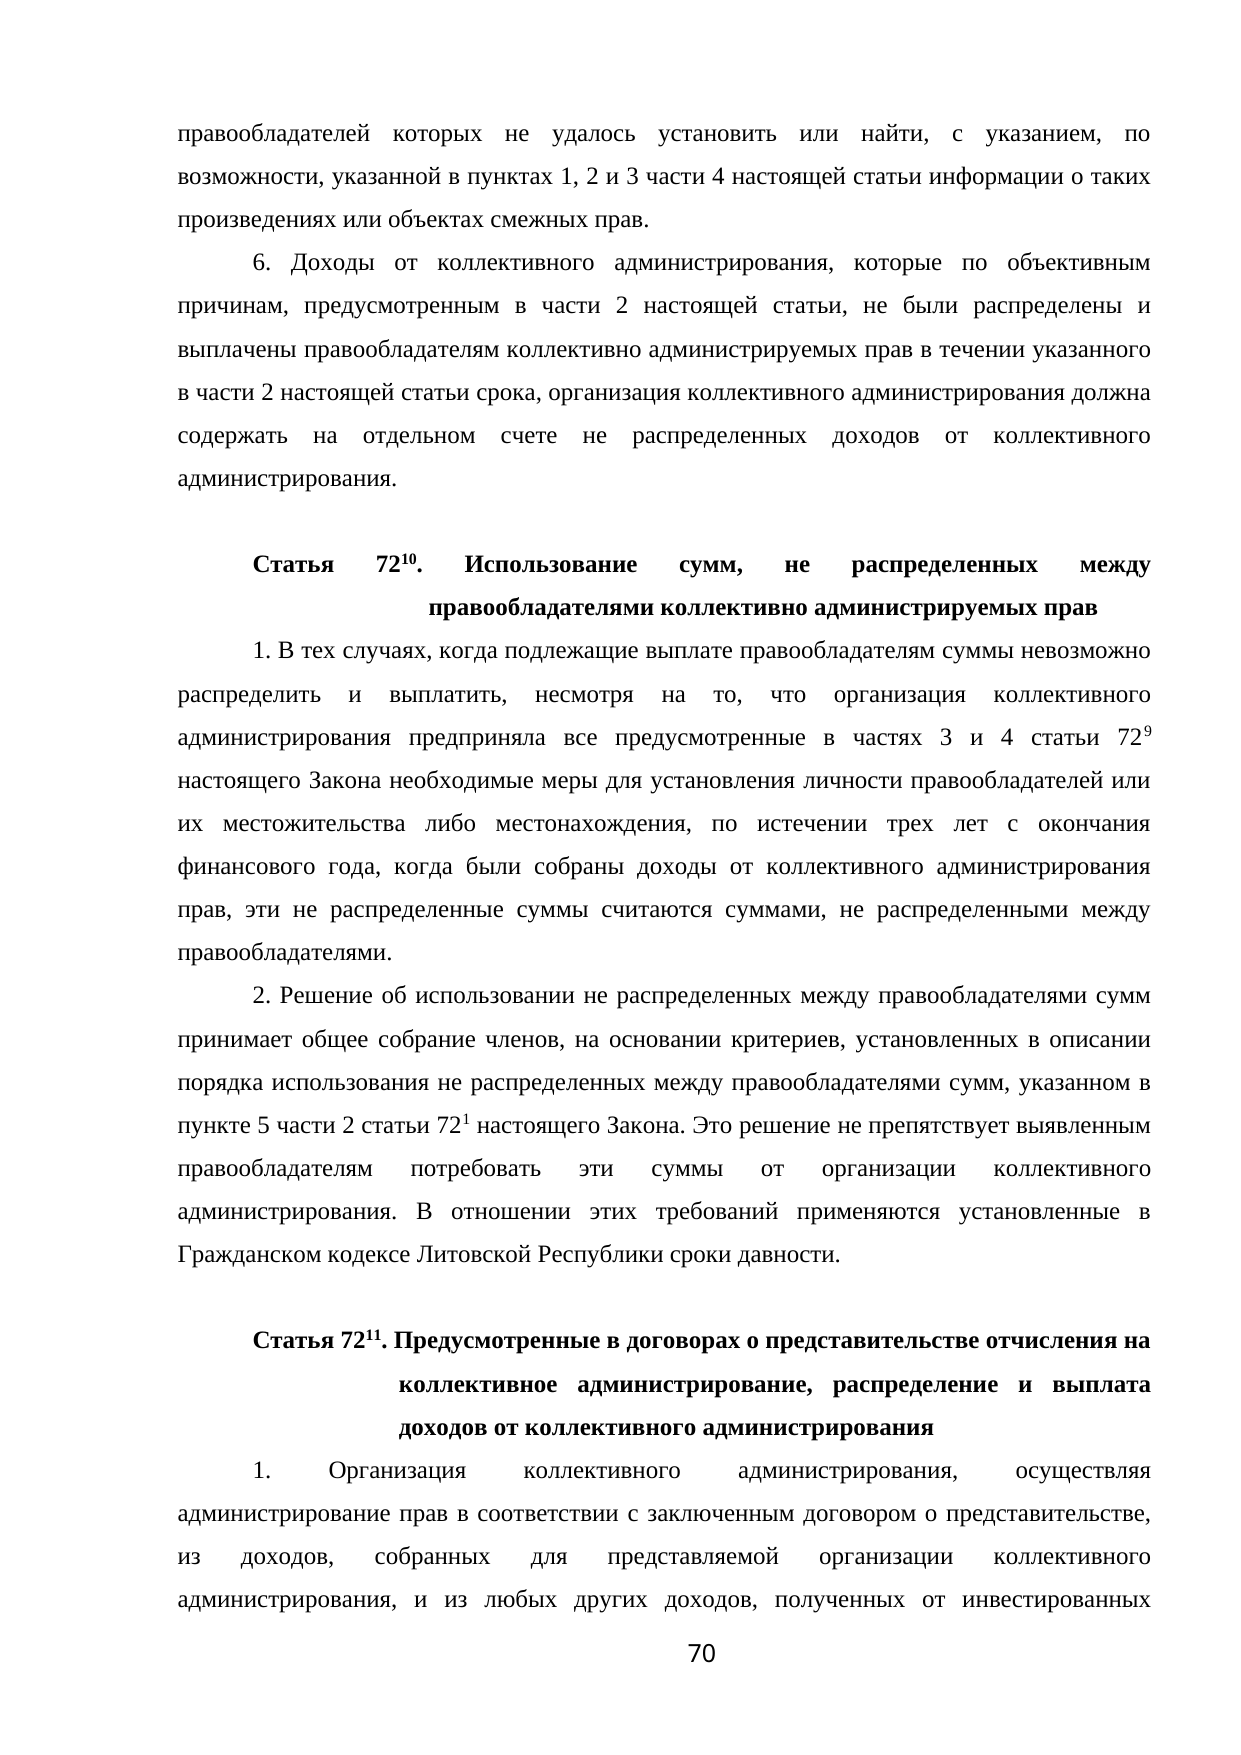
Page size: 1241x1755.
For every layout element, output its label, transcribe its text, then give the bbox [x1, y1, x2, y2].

text 1. В тех случаях, когда подлежащие выплате правообладателям суммы невозможно распределить и выплатить, несмотря на то, что организация коллективного администрирования предприняла все предусмотренные в частях 3 и 4 статьи 729 настоящего Закона необходимые меры для установления личности правообладателей или их местожительства либо местонахождения, по истечении трех лет с окончания финансового года, когда были собраны доходы от коллективного администрирования прав, эти не распределенные суммы считаются суммами, не распределенными между правообладателями. [177, 636, 1152, 966]
text правообладателей которых не удалось установить или найти, с указанием, по возможности, указанной в пунктах 1, 2 и 3 части 4 настоящей статьи информации о таких произведениях или объектах смежных прав. [177, 118, 1152, 233]
text Статья 7210. Использование сумм, не распределенных между правообладателями коллективно администрируемых прав [252, 549, 1152, 621]
text 6. Доходы от коллективного администрирования, которые по объективным причинам, предусмотренным в части 2 настоящей статьи, не были распределены и выплачены правообладателям коллективно администрируемых прав в течении указанного в части 2 настоящей статьи срока, организация коллективного администрирования должна содержать на отдельном счете не распределенных доходов от коллективного администрирования. [177, 247, 1152, 492]
text Статья 7211. Предусмотренные в договорах о представительстве отчисления на коллективное администрирование, распределение и выплата доходов от коллективного администрирования [252, 1326, 1152, 1441]
text 2. Решение об использовании не распределенных между правообладателями сумм принимает общее собрание членов, на основании критериев, установленных в описании порядка использования не распределенных между правообладателями сумм, указанном в пункте 5 части 2 статьи 721 настоящего Закона. Это решение не препятствует выявленным правообладателям потребовать эти суммы от организации коллективного администрирования. В отношении этих требований применяются установленные в Гражданском кодексе Литовской Республики сроки давности. [177, 981, 1152, 1268]
text 1. Организация коллективного администрирования, осуществляя администрирование прав в соответствии с заключенным договором о представительстве, из доходов, собранных для представляемой организации коллективного администрирования, и из любых других доходов, полученных от инвестированных [177, 1455, 1152, 1613]
